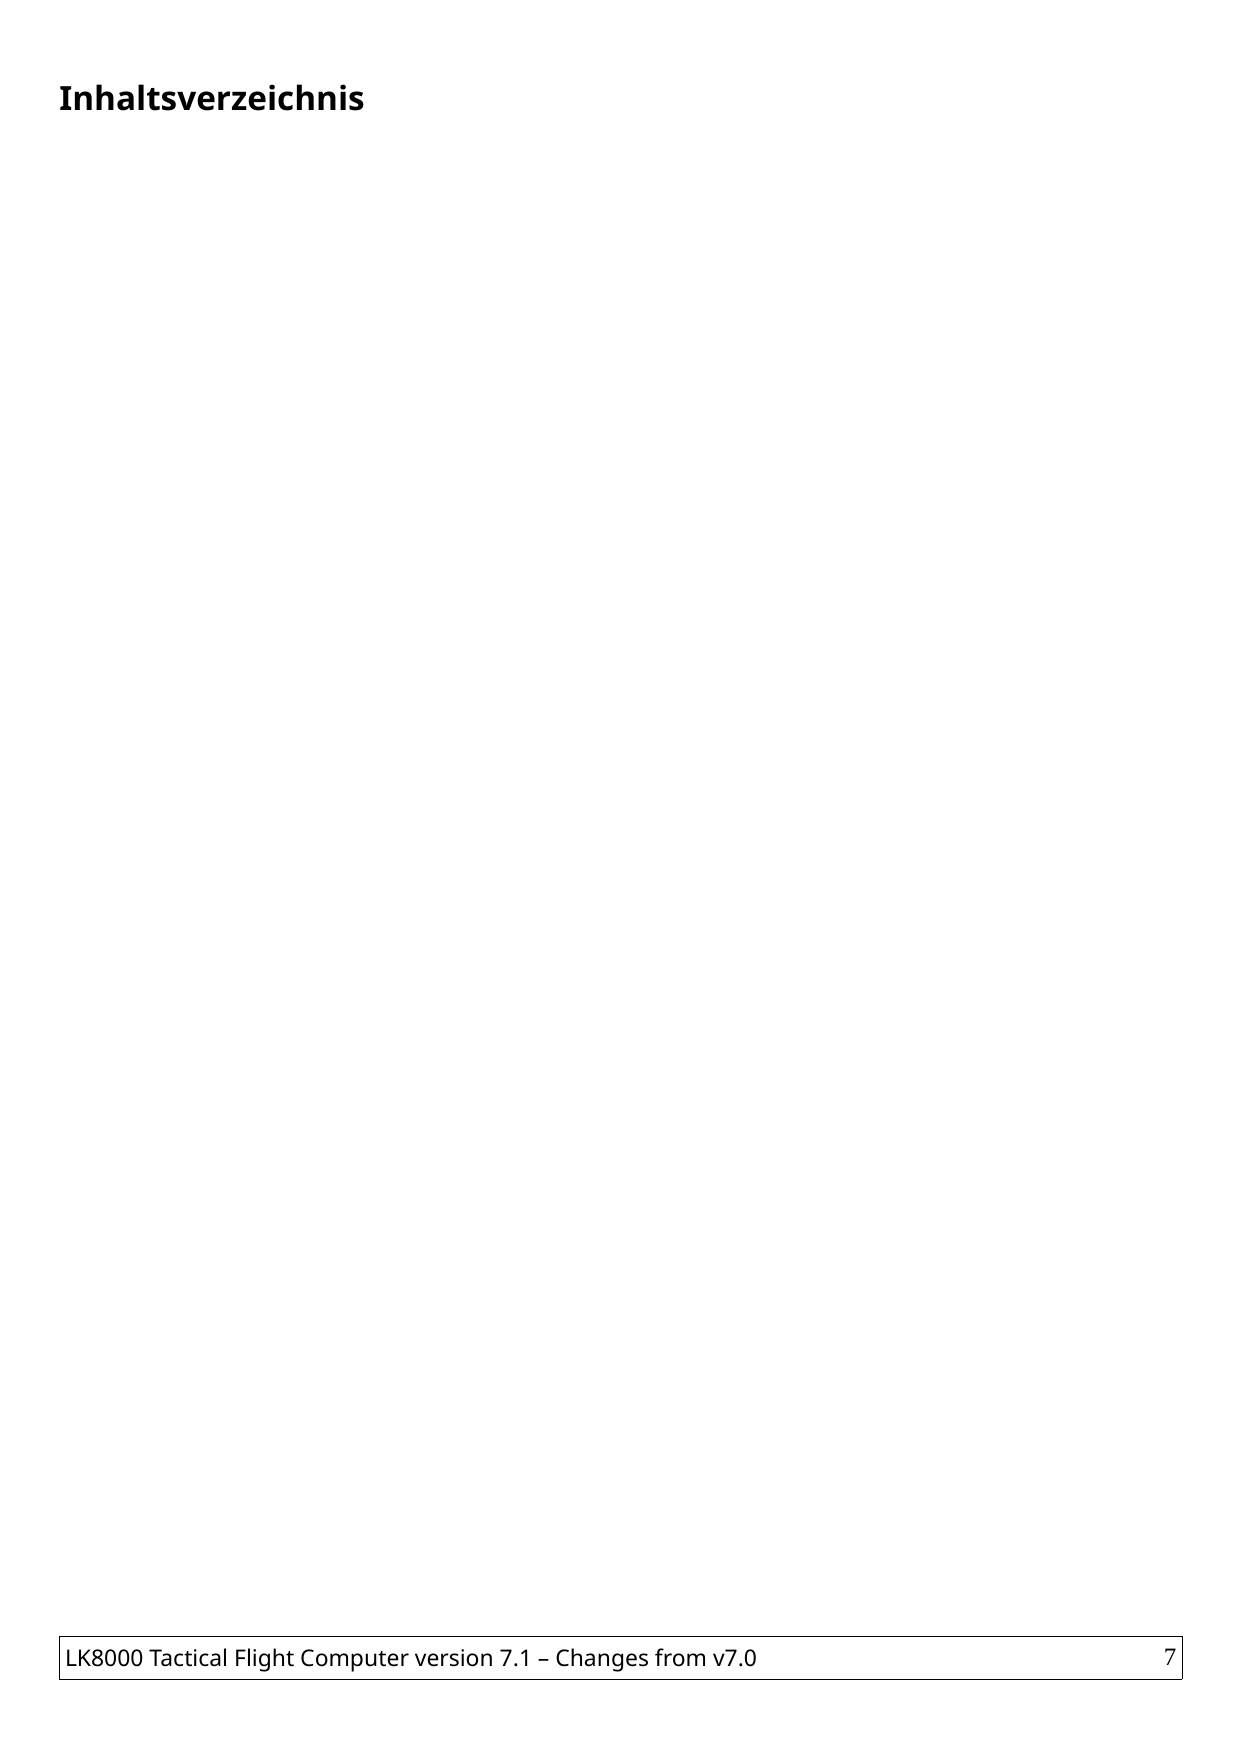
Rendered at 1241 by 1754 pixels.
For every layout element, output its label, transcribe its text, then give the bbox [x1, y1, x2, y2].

subtitle Inhaltsverzeichnis [59, 75, 1181, 120]
